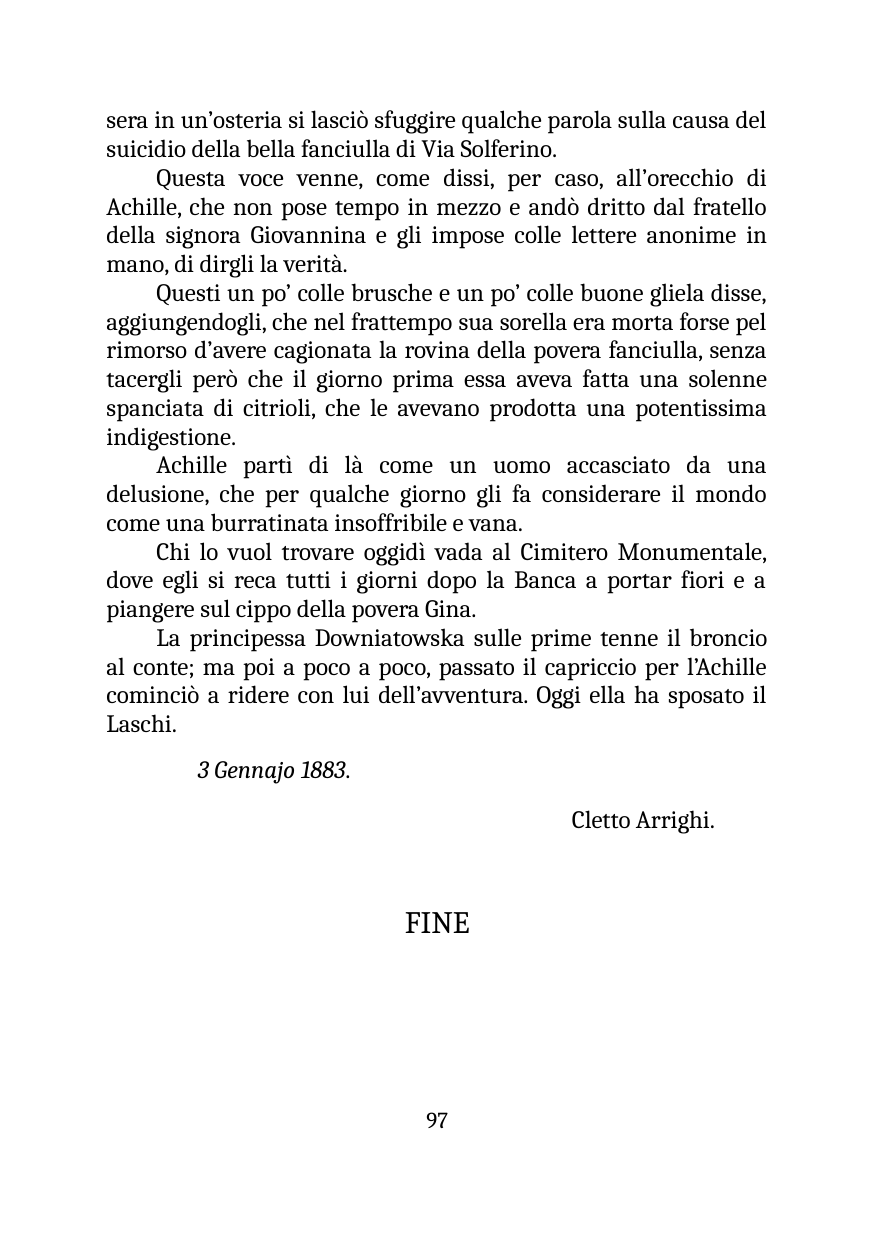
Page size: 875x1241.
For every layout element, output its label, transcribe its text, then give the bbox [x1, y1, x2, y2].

text 3 Gennajo 1883. [148, 756, 768, 785]
text sera in un’osteria si lasciò sfuggire qualche parola sulla causa del suicidio della bella fanciulla di Via Solferino. [106, 106, 768, 164]
text Questa voce venne, come dissi, per caso, all’orecchio di Achille, che non pose tempo in mezzo e andò dritto dal fratello della signora Giovannina e gli impose colle lettere anonime in mano, di dirgli la verità. [106, 164, 768, 279]
text Achille partì di là come un uomo accasciato da una delusione, che per qualche giorno gli fa considerare il mondo come una burratinata insoffribile e vana. [106, 451, 768, 537]
text Questi un po’ colle brusche e un po’ colle buone gliela disse, aggiungendogli, che nel frattempo sua sorella era morta forse pel rimorso d’avere cagionata la rovina della povera fanciulla, senza tacergli però che il giorno prima essa aveva fatta una solenne spanciata di citrioli, che le avevano prodotta una potentissima indigestione. [106, 279, 768, 451]
text La principessa Downiatowska sulle prime tenne il broncio al conte; ma poi a poco a poco, passato il capriccio per l’Achille cominciò a ridere con lui dell’avventura. Oggi ella ha sposato il Laschi. [106, 624, 768, 739]
text Chi lo vuol trovare oggidì vada al Cimitero Monumentale, dove egli si reca tutti i giorni dopo la Banca a portar fiori e a piangere sul cippo della povera Gina. [106, 537, 768, 624]
text Cletto Arrighi. [106, 806, 715, 834]
text FINE [106, 905, 768, 941]
